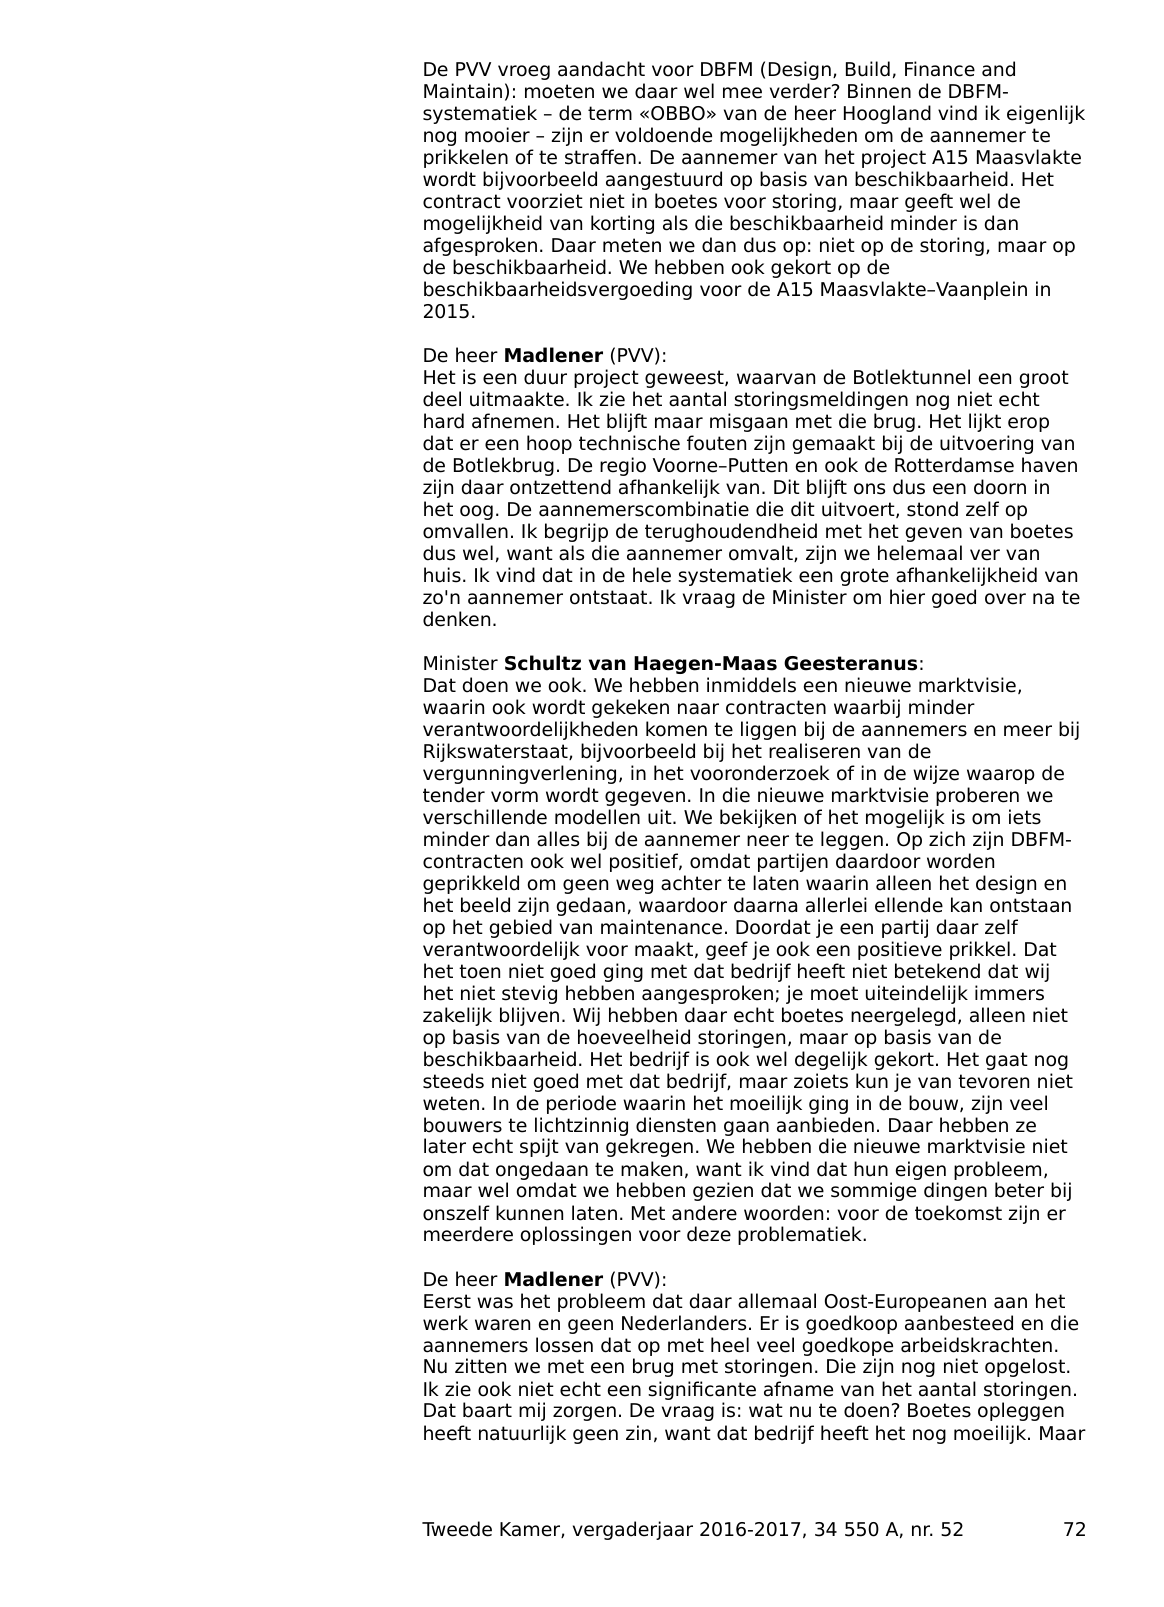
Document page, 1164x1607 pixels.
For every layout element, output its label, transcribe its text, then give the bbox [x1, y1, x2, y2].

text Minister Schultz van Haegen-Maas Geesteranus: [422, 653, 1087, 675]
text Dat doen we ook. We hebben inmiddels een nieuwe marktvisie, waarin ook wordt gekeken naar contracten waarbij minder verantwoordelijkheden komen te liggen bij de aannemers en meer bij Rijkswaterstaat, bijvoorbeeld bij het realiseren van de vergunningverlening, in het vooronderzoek of in de wijze waarop de tender vorm wordt gegeven. In die nieuwe marktvisie proberen we verschillende modellen uit. We bekijken of het mogelijk is om iets minder dan alles bij de aannemer neer te leggen. Op zich zijn DBFM-contracten ook wel positief, omdat partijen daardoor worden geprikkeld om geen weg achter te laten waarin alleen het design en het beeld zijn gedaan, waardoor daarna allerlei ellende kan ontstaan op het gebied van maintenance. Doordat je een partij daar zelf verantwoordelijk voor maakt, geef je ook een positieve prikkel. Dat het toen niet goed ging met dat bedrijf heeft niet betekend dat wij het niet stevig hebben aangesproken; je moet uiteindelijk immers zakelijk blijven. Wij hebben daar echt boetes neergelegd, alleen niet op basis van de hoeveelheid storingen, maar op basis van de beschikbaarheid. Het bedrijf is ook wel degelijk gekort. Het gaat nog steeds niet goed met dat bedrijf, maar zoiets kun je van tevoren niet weten. In de periode waarin het moeilijk ging in de bouw, zijn veel bouwers te lichtzinnig diensten gaan aanbieden. Daar hebben ze later echt spijt van gekregen. We hebben die nieuwe marktvisie niet om dat ongedaan te maken, want ik vind dat hun eigen probleem, maar wel omdat we hebben gezien dat we sommige dingen beter bij onszelf kunnen laten. Met andere woorden: voor de toekomst zijn er meerdere oplossingen voor deze problematiek. [422, 675, 1087, 1246]
text De heer Madlener (PVV): [422, 1268, 1087, 1291]
text Eerst was het probleem dat daar allemaal Oost-Europeanen aan het werk waren en geen Nederlanders. Er is goedkoop aanbesteed en die aannemers lossen dat op met heel veel goedkope arbeidskrachten. Nu zitten we met een brug met storingen. Die zijn nog niet opgelost. Ik zie ook niet echt een significante afname van het aantal storingen. Dat baart mij zorgen. De vraag is: wat nu te doen? Boetes opleggen heeft natuurlijk geen zin, want dat bedrijf heeft het nog moeilijk. Maar [422, 1291, 1087, 1444]
text Het is een duur project geweest, waarvan de Botlektunnel een groot deel uitmaakte. Ik zie het aantal storingsmeldingen nog niet echt hard afnemen. Het blijft maar misgaan met die brug. Het lijkt erop dat er een hoop technische fouten zijn gemaakt bij de uitvoering van de Botlekbrug. De regio Voorne–Putten en ook de Rotterdamse haven zijn daar ontzettend afhankelijk van. Dit blijft ons dus een doorn in het oog. De aannemerscombinatie die dit uitvoert, stond zelf op omvallen. Ik begrijp de terughoudendheid met het geven van boetes dus wel, want als die aannemer omvalt, zijn we helemaal ver van huis. Ik vind dat in de hele systematiek een grote afhankelijkheid van zo'n aannemer ontstaat. Ik vraag de Minister om hier goed over na te denken. [422, 367, 1087, 631]
text De heer Madlener (PVV): [422, 345, 1087, 367]
text De PVV vroeg aandacht voor DBFM (Design, Build, Finance and Maintain): moeten we daar wel mee verder? Binnen de DBFM-systematiek – de term «OBBO» van de heer Hoogland vind ik eigenlijk nog mooier – zijn er voldoende mogelijkheden om de aannemer te prikkelen of te straffen. De aannemer van het project A15 Maasvlakte wordt bijvoorbeeld aangestuurd op basis van beschikbaarheid. Het contract voorziet niet in boetes voor storing, maar geeft wel de mogelijkheid van korting als die beschikbaarheid minder is dan afgesproken. Daar meten we dan dus op: niet op de storing, maar op de beschikbaarheid. We hebben ook gekort op de beschikbaarheidsvergoeding voor de A15 Maasvlakte–Vaanplein in 2015. [422, 59, 1087, 323]
